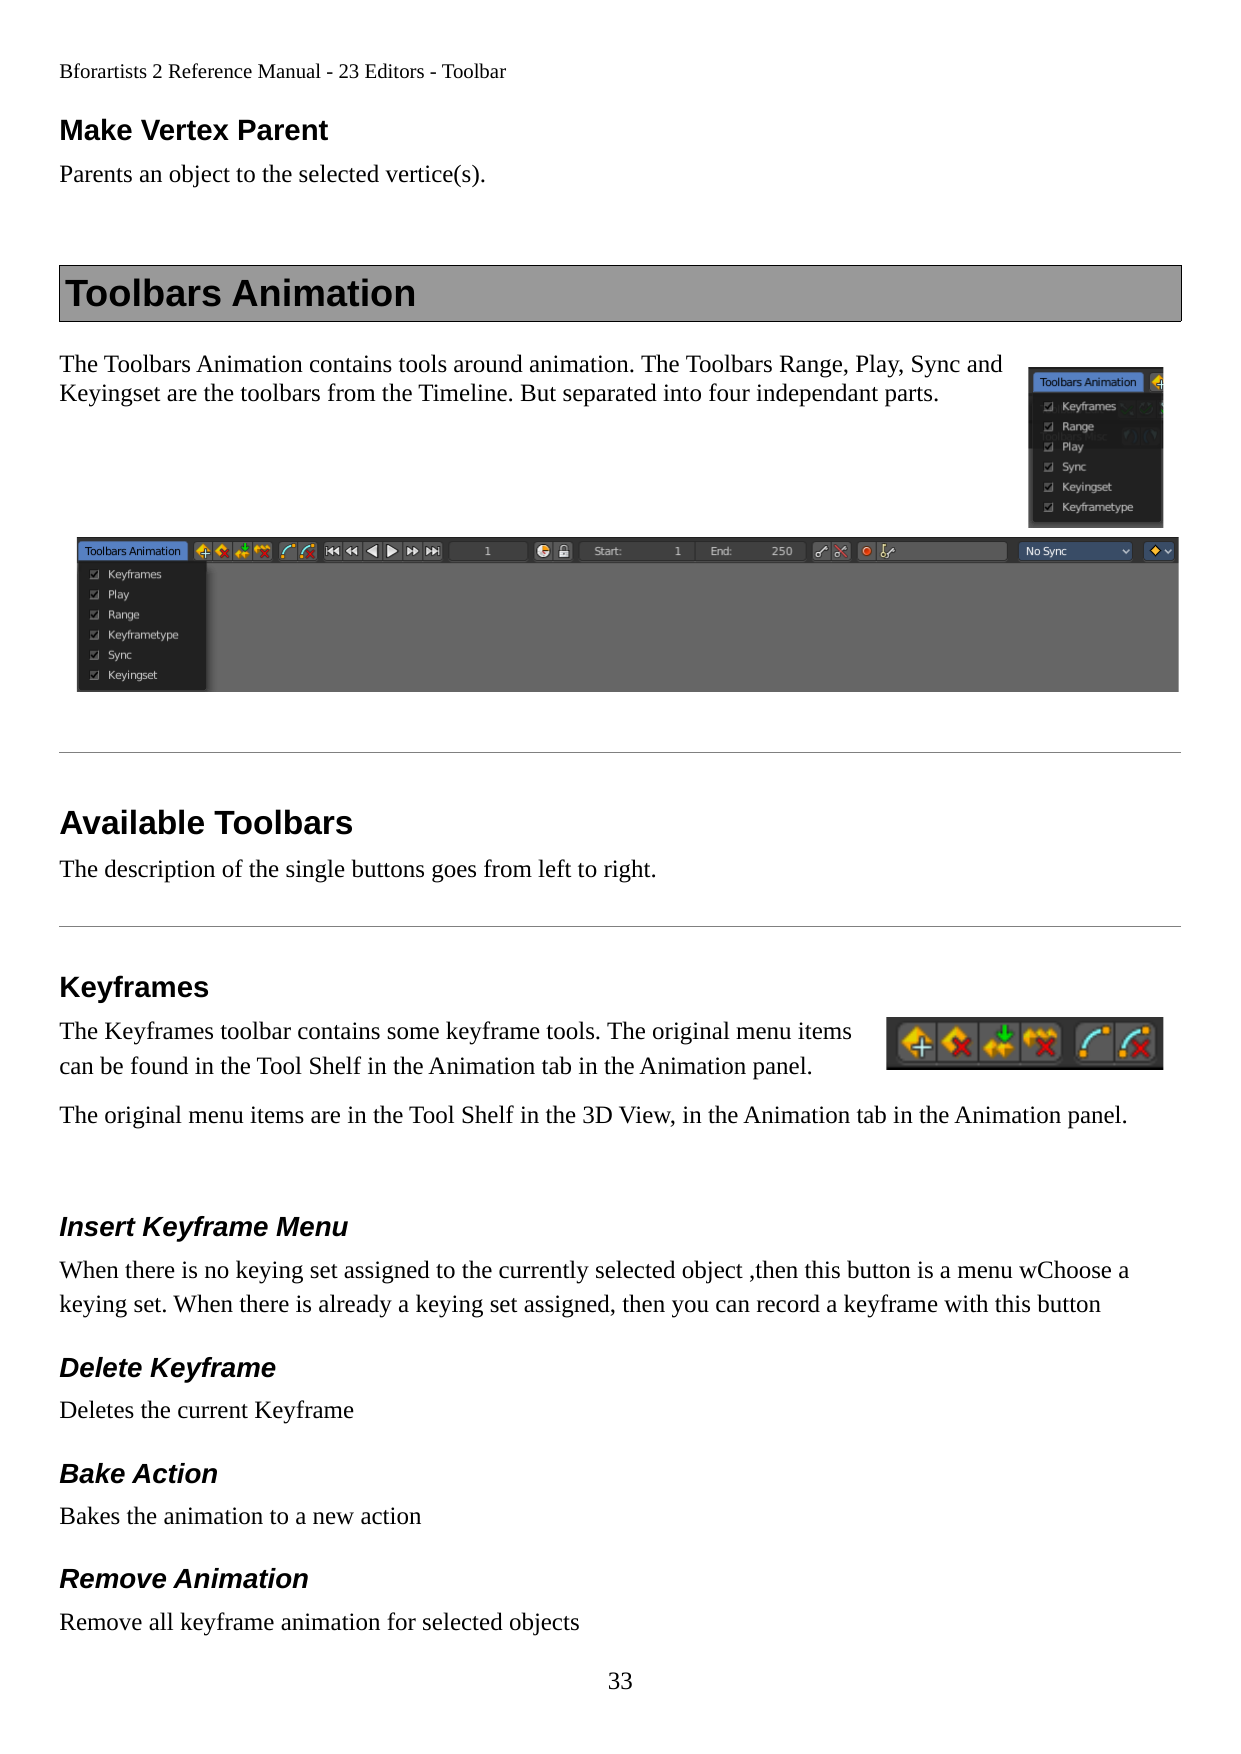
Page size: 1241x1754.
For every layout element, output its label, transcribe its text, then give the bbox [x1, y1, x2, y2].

table_header Toolbars Animation [60, 266, 1181, 321]
subtitle Bake Action [59, 1457, 1181, 1489]
text The Toolbars Animation contains tools around animation. The Toolbars Range, Play, Sync and Keyingset are the toolbars from the Timeline. But separated into four independant parts. [59, 349, 1181, 407]
picture [76, 537, 1179, 692]
text Bakes the animation to a new action [59, 1501, 1181, 1530]
subtitle Remove Animation [59, 1563, 1181, 1595]
text The Keyframes toolbar contains some keyframe tools. The original menu items can be found in the Tool Shelf in the Animation tab in the Animation panel. [59, 1016, 1181, 1080]
subtitle Make Vertex Parent [59, 113, 1181, 146]
text The description of the single buttons goes from left to right. [59, 854, 1181, 883]
subtitle Keyframes [59, 970, 1181, 1004]
subtitle Insert Keyframe Menu [59, 1211, 1181, 1242]
text The original menu items are in the Tool Shelf in the 3D View, in the Animation tab in the Animation panel. [59, 1100, 1181, 1129]
text Deletes the current Keyframe [59, 1395, 1181, 1424]
subtitle Available Toolbars [59, 803, 1181, 841]
text Parents an object to the selected vertice(s). [59, 159, 1181, 188]
text When there is no keying set assigned to the currently selected object ,then this button is a menu wChoose a keying set. When there is already a keying set assigned, then you can record a keyframe with this button [59, 1255, 1181, 1318]
picture [1028, 367, 1164, 528]
text Remove all keyframe animation for selected objects [59, 1607, 1181, 1636]
picture [886, 1017, 1164, 1070]
subtitle Delete Keyframe [59, 1351, 1181, 1383]
